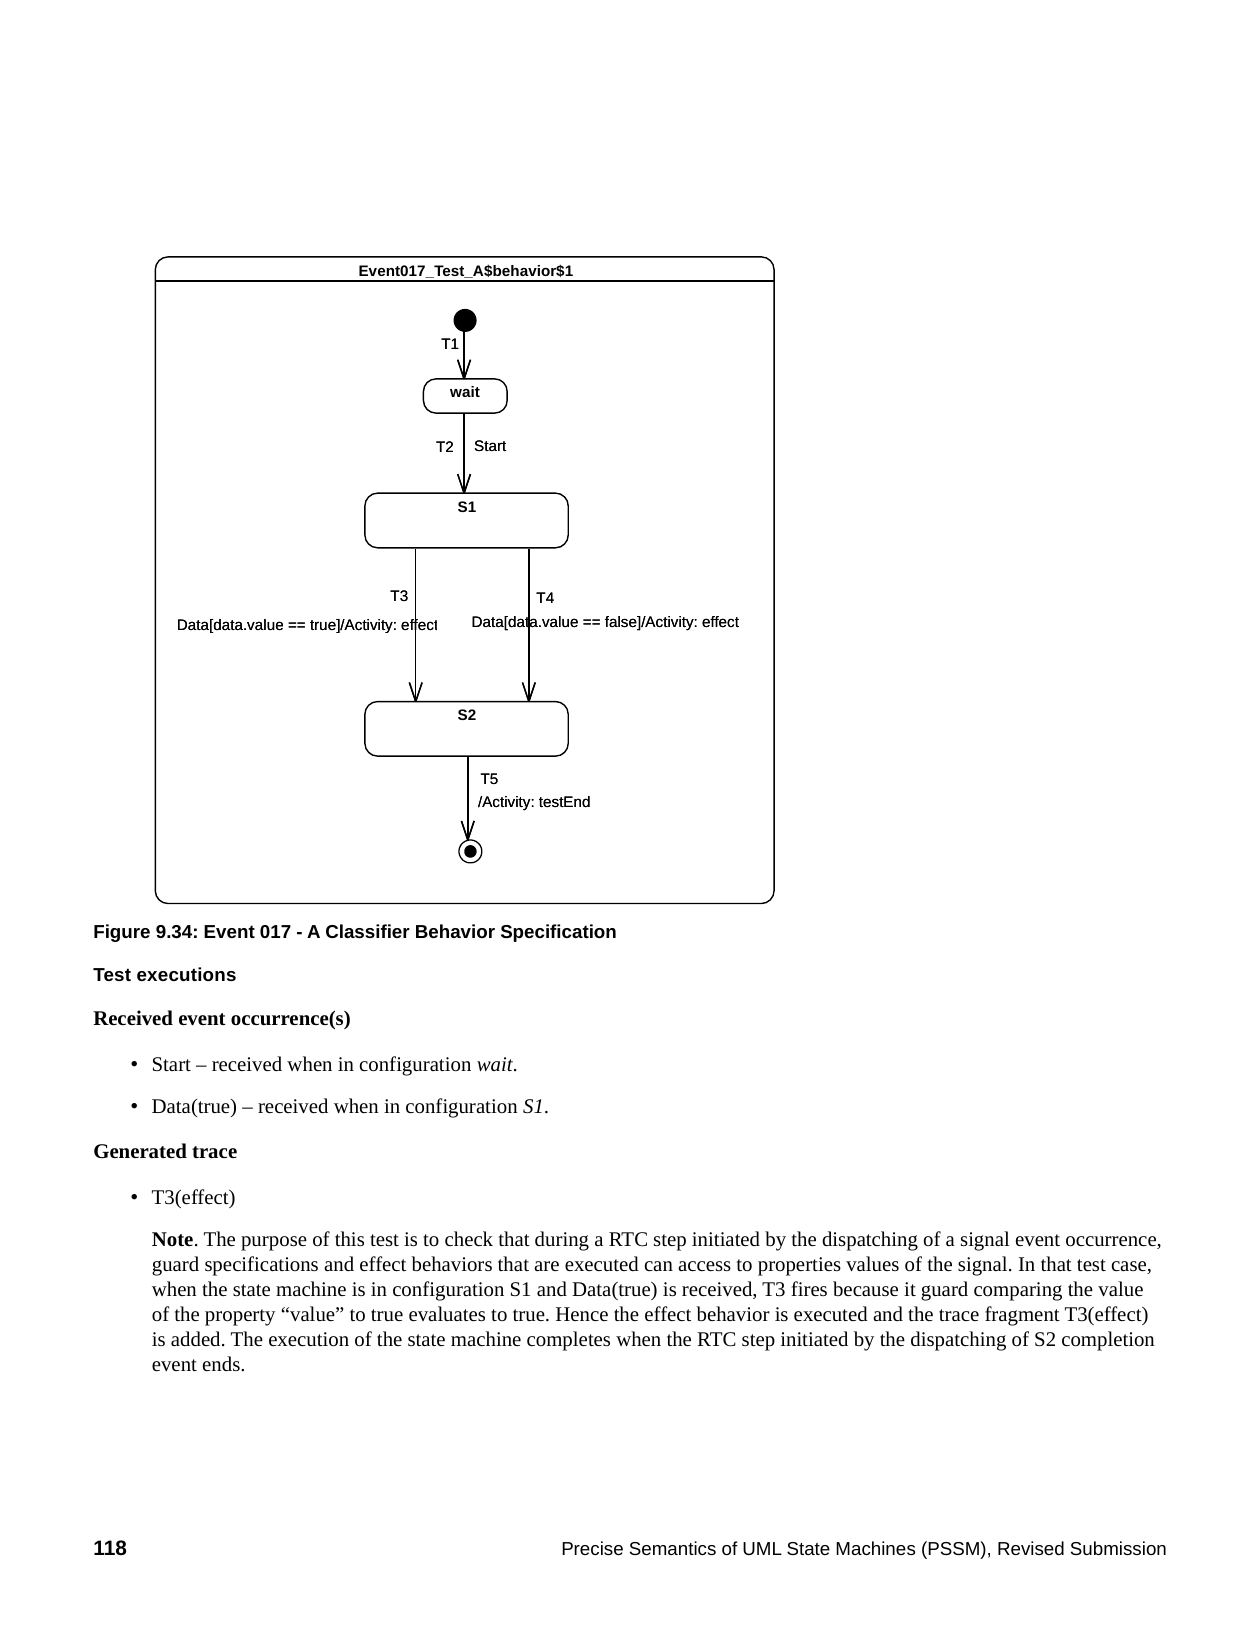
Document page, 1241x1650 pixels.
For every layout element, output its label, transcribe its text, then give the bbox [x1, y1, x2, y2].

list Data(true) – received when in configuration S1. [131, 1093, 1164, 1118]
list Note. The purpose of this test is to check that during a RTC step initiated by the dispatching of a signal event occurrence, guard specifications and effect behaviors that are executed can access to properties values of the signal. In that test case, when the state machine is in configuration S1 and Data(true) is received, T3 fires because it guard comparing the value of the property “value” to true evaluates to true. Hence the effect behavior is executed and the trace fragment T3(effect) is added. The execution of the state machine completes when the RTC step initiated by the dispatching of S2 completion event ends. [131, 1226, 1164, 1376]
subtitle Test executions [93, 231, 1164, 985]
text Received event occurrence(s) [93, 1006, 1164, 1030]
text Generated trace [93, 1139, 1164, 1163]
text Figure 9.34: Event 017 - A Classifier Behavior Specification [93, 243, 838, 943]
list T3(effect) [131, 1184, 1164, 1209]
list Start – received when in configuration wait. [131, 1051, 1164, 1076]
